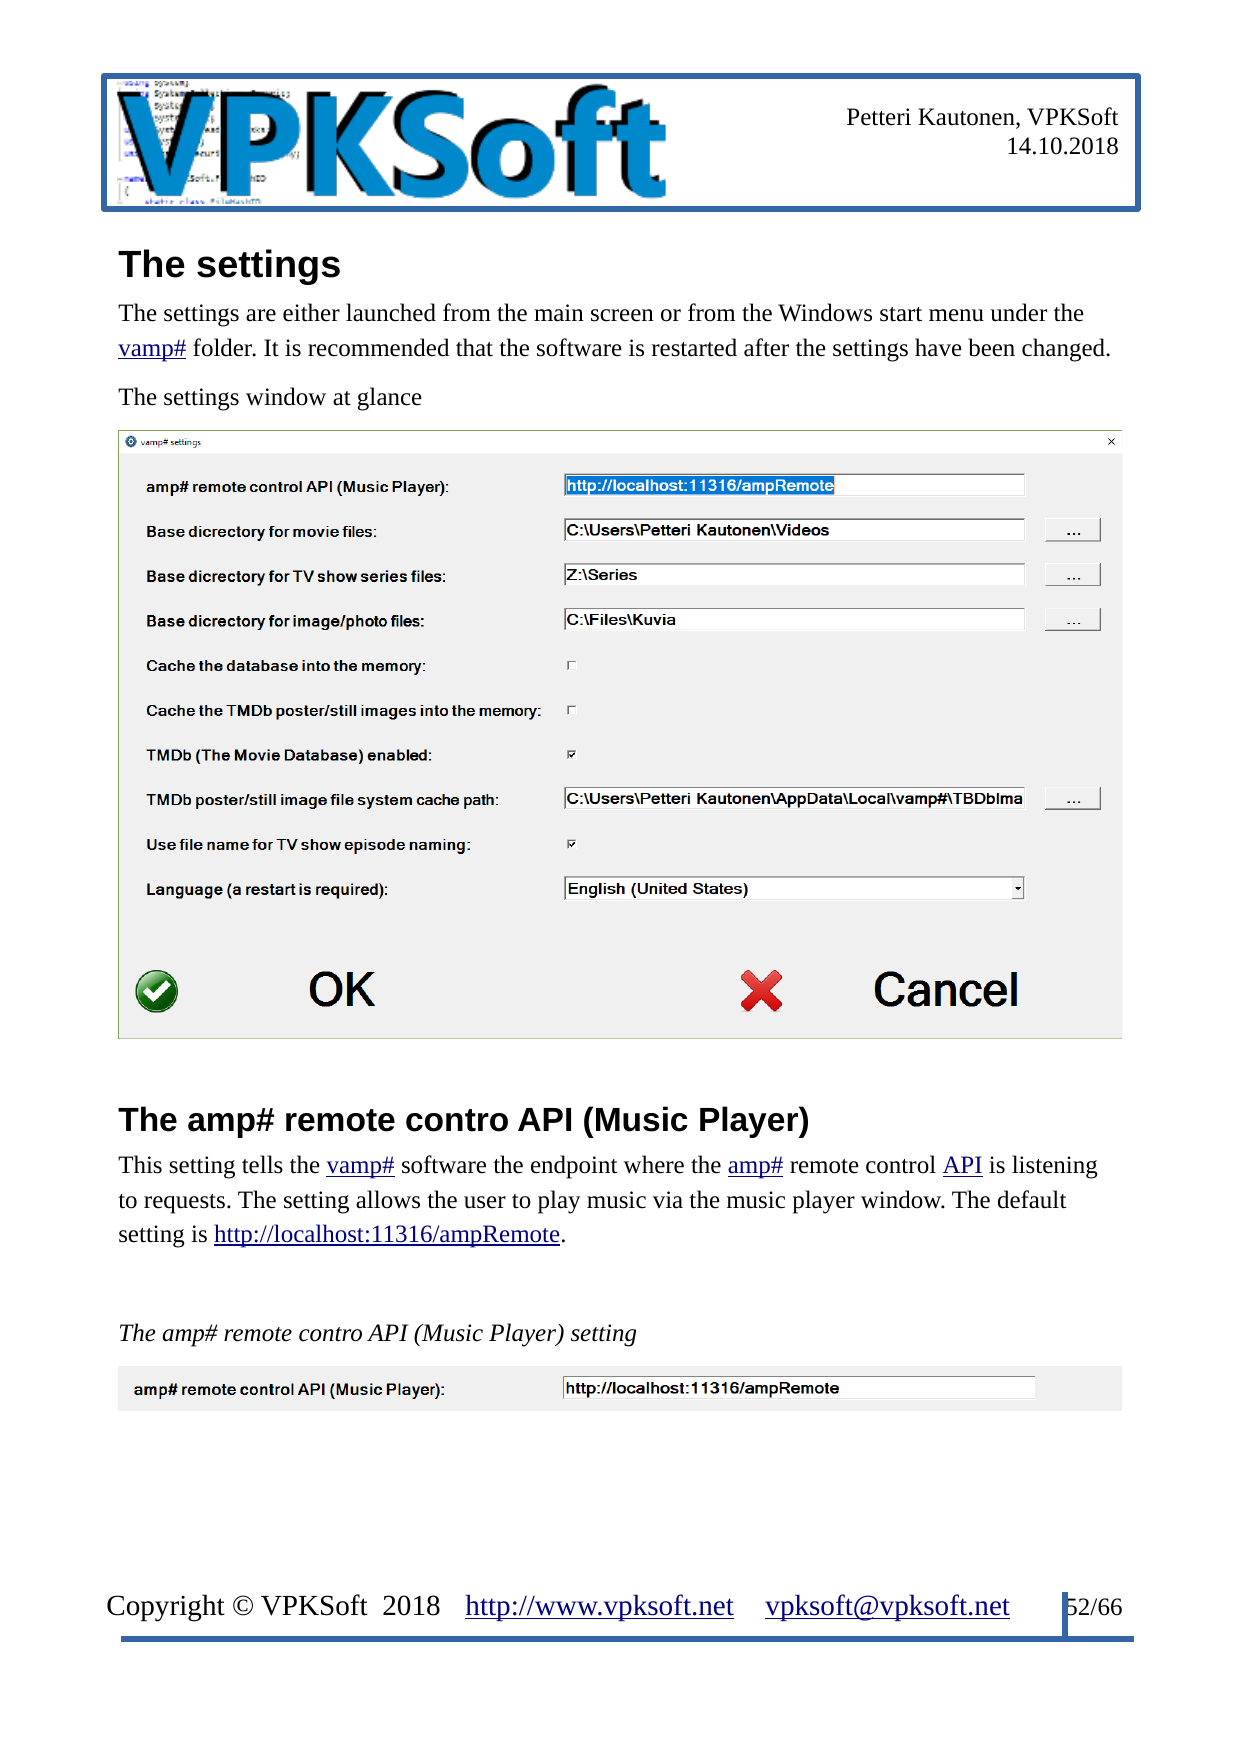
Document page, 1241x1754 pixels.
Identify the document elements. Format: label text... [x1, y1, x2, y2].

picture [118, 430, 1123, 1039]
text The settings are either launched from the main screen or from the Windows start menu under the vamp# folder. It is recommended that the software is restarted after the settings have been changed. [118, 298, 1122, 361]
text The amp# remote contro API (Music Player) setting [118, 1318, 1122, 1346]
subtitle The settings [118, 242, 1122, 286]
picture [116, 81, 672, 204]
text The settings window at glance [118, 382, 1122, 411]
picture [118, 1366, 1123, 1411]
subtitle The amp# remote contro API (Music Player) [118, 1099, 1122, 1138]
text This setting tells the vamp# software the endpoint where the amp# remote control API is listening to requests. The setting allows the user to play music via the music player window. The default setting is http://localhost:11316/ampRemote. [118, 1151, 1122, 1248]
